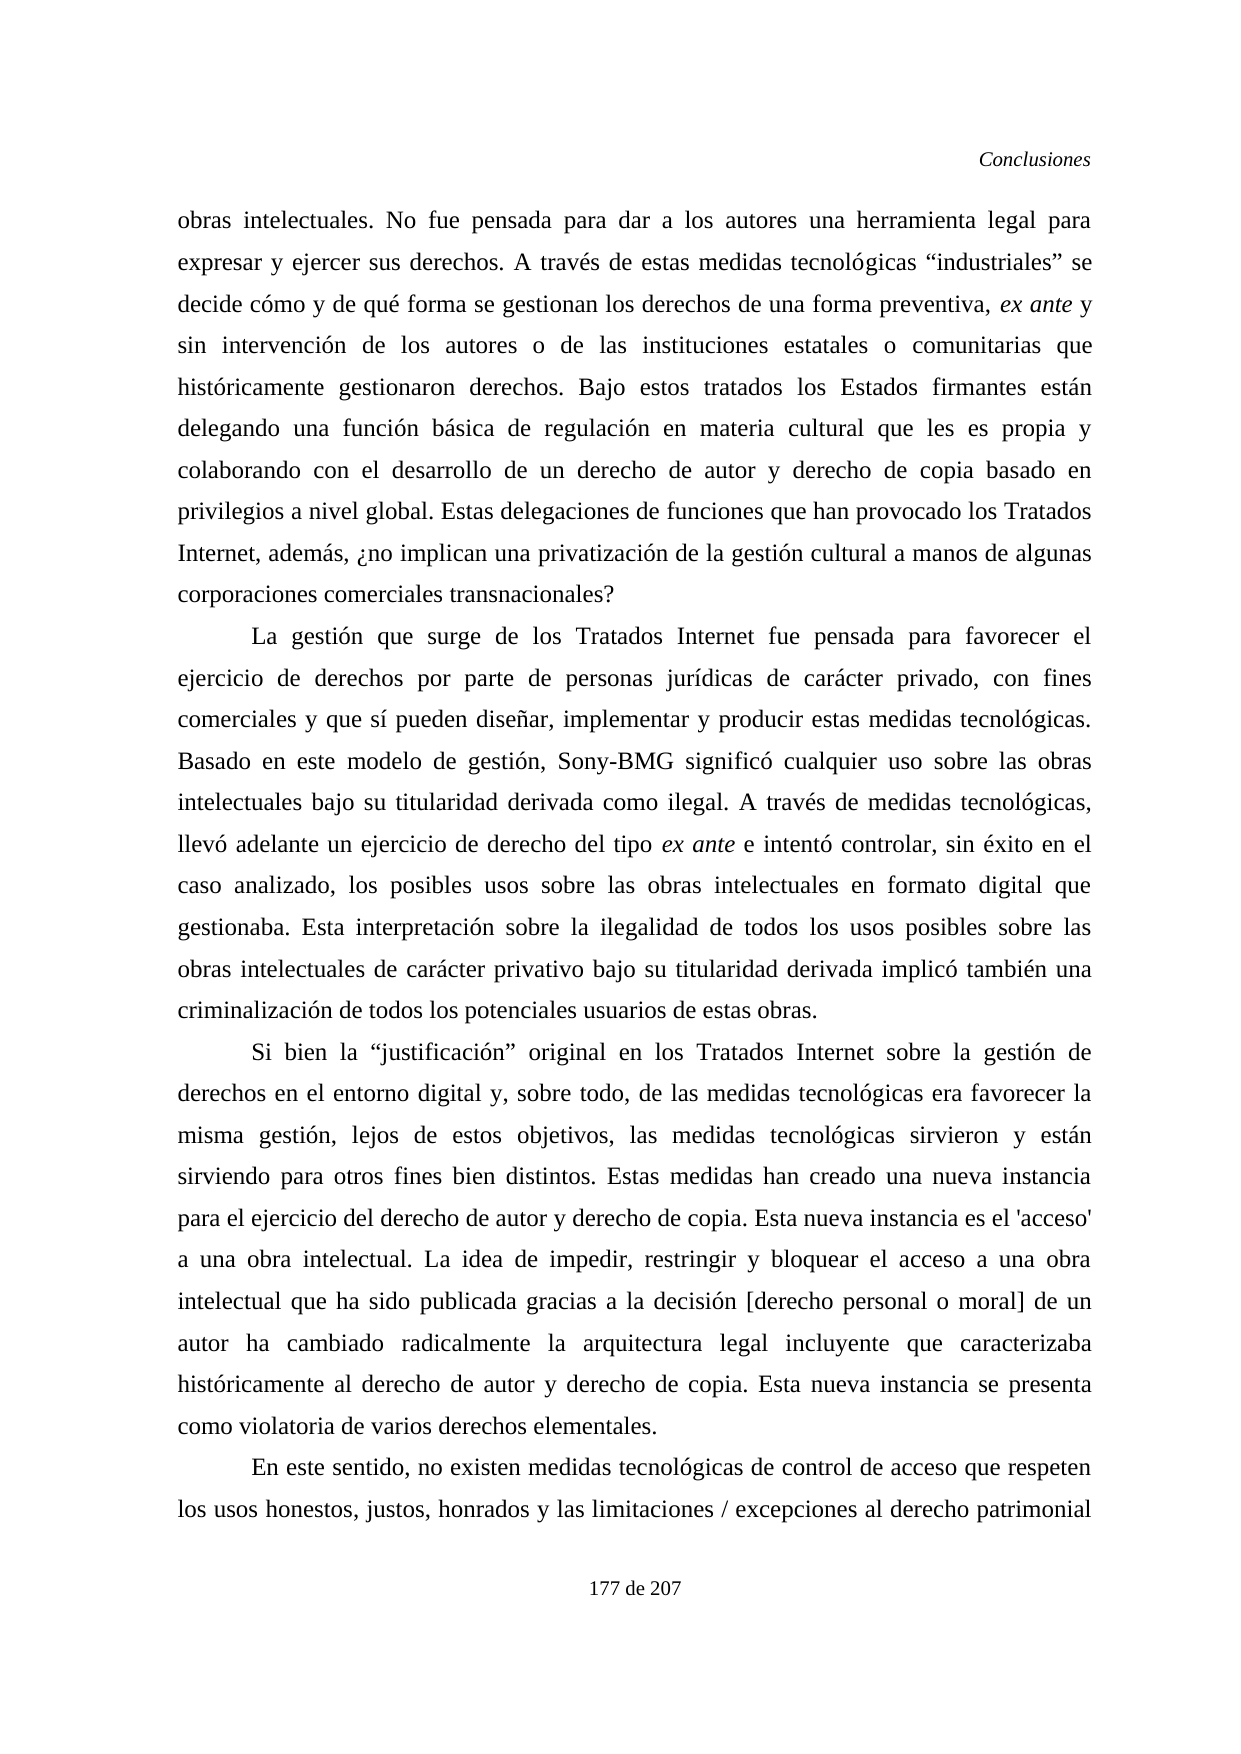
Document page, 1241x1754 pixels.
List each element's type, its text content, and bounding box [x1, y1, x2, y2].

text Si bien la “justificación” original en los Tratados Internet sobre la gestión de derechos en el entorno digital y, sobre todo, de las medidas tecnológicas era favorecer la misma gestión, lejos de estos objetivos, las medidas tecnológicas sirvieron y están sirviendo para otros fines bien distintos. Estas medidas han creado una nueva instancia para el ejercicio del derecho de autor y derecho de copia. Esta nueva instancia es el 'acceso' a una obra intelectual. La idea de impedir, restringir y bloquear el acceso a una obra intelectual que ha sido publicada gracias a la decisión [derecho personal o moral] de un autor ha cambiado radicalmente la arquitectura legal incluyente que caracterizaba históricamente al derecho de autor y derecho de copia. Esta nueva instancia se presenta como violatoria de varios derechos elementales. [177, 1038, 1093, 1439]
text obras intelectuales. No fue pensada para dar a los autores una herramienta legal para expresar y ejercer sus derechos. A través de estas medidas tecnológicas “industriales” se decide cómo y de qué forma se gestionan los derechos de una forma preventiva, ex ante y sin intervención de los autores o de las instituciones estatales o comunitarias que históricamente gestionaron derechos. Bajo estos tratados los Estados firmantes están delegando una función básica de regulación en materia cultural que les es propia y colaborando con el desarrollo de un derecho de autor y derecho de copia basado en privilegios a nivel global. Estas delegaciones de funciones que han provocado los Tratados Internet, además, ¿no implican una privatización de la gestión cultural a manos de algunas corporaciones comerciales transnacionales? [177, 207, 1093, 608]
text La gestión que surge de los Tratados Internet fue pensada para favorecer el ejercicio de derechos por parte de personas jurídicas de carácter privado, con fines comerciales y que sí pueden diseñar, implementar y producir estas medidas tecnológicas. Basado en este modelo de gestión, Sony-BMG significó cualquier uso sobre las obras intelectuales bajo su titularidad derivada como ilegal. A través de medidas tecnológicas, llevó adelante un ejercicio de derecho del tipo ex ante e intentó controlar, sin éxito en el caso analizado, los posibles usos sobre las obras intelectuales en formato digital que gestionaba. Esta interpretación sobre la ilegalidad de todos los usos posibles sobre las obras intelectuales de carácter privativo bajo su titularidad derivada implicó también una criminalización de todos los potenciales usuarios de estas obras. [177, 622, 1093, 1024]
text En este sentido, no existen medidas tecnológicas de control de acceso que respeten los usos honestos, justos, honrados y las limitaciones / excepciones al derecho patrimonial [177, 1453, 1093, 1523]
